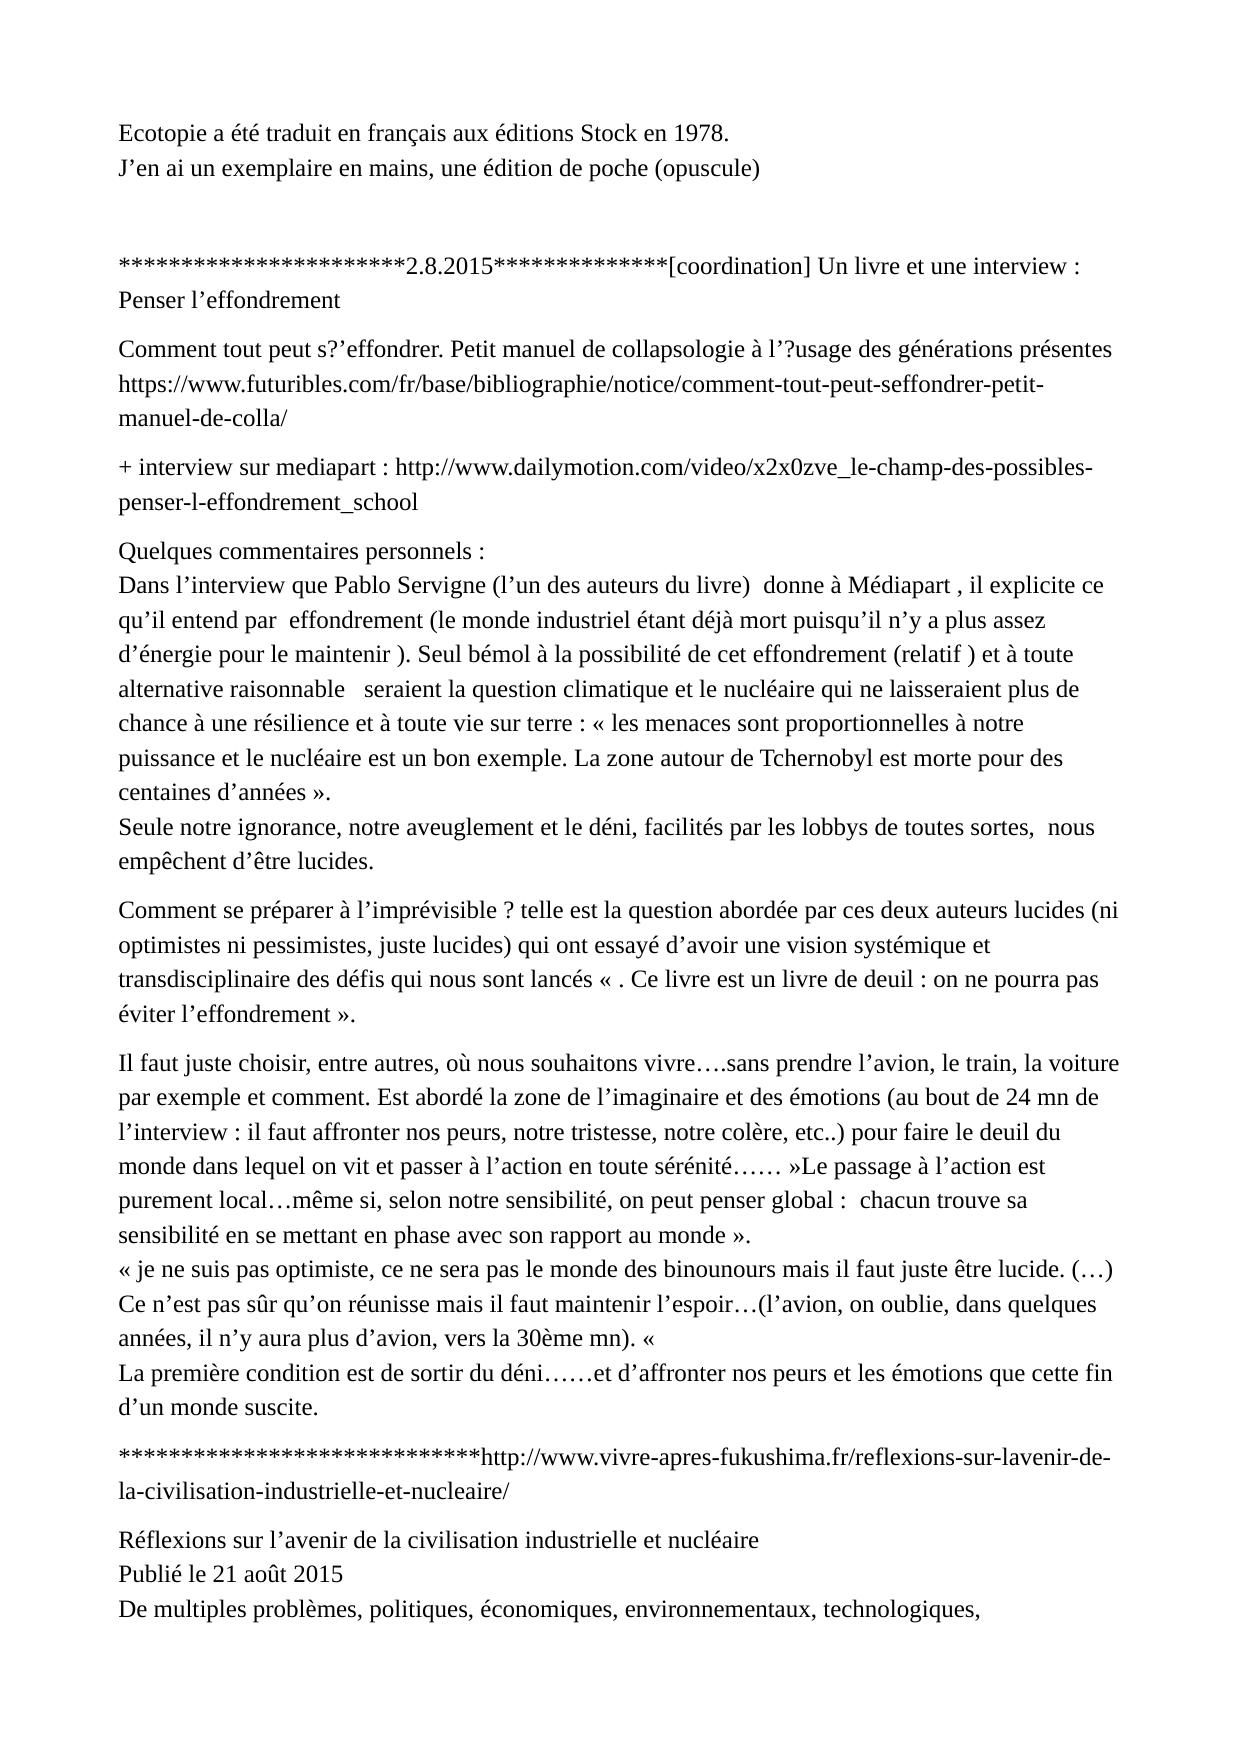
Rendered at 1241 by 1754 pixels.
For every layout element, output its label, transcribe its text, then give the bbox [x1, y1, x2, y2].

text ***********************2.8.2015**************[coordination] Un livre et une interview : Penser l’effondrement [118, 251, 1122, 314]
text Comment se préparer à l’imprévisible ? telle est la question abordée par ces deux auteurs lucides (ni optimistes ni pessimistes, juste lucides) qui ont essayé d’avoir une vision systémique et transdisciplinaire des défis qui nous sont lancés « . Ce livre est un livre de deuil : on ne pourra pas éviter l’effondrement ». [118, 895, 1122, 1027]
text Réflexions sur l’avenir de la civilisation industrielle et nucléaire Publié le 21 août 2015 De multiples problèmes, politiques, économiques, environnementaux, technologiques, [118, 1525, 1122, 1623]
text Quelques commentaires personnels : Dans l’interview que Pablo Servigne (l’un des auteurs du livre) donne à Médiapart , il explicite ce qu’il entend par effondrement (le monde industriel étant déjà mort puisqu’il n’y a plus assez d’énergie pour le maintenir ). Seul bémol à la possibilité de cet effondrement (relatif ) et à toute alternative raisonnable seraient la question climatique et le nucléaire qui ne laisseraient plus de chance à une résilience et à toute vie sur terre : « les menaces sont proportionnelles à notre puissance et le nucléaire est un bon exemple. La zone autour de Tchernobyl est morte pour des centaines d’années ». Seule notre ignorance, notre aveuglement et le déni, facilités par les lobbys de toutes sortes, nous empêchent d’être lucides. [118, 536, 1122, 875]
text + interview sur mediapart : http://www.dailymotion.com/video/x2x0zve_le-champ-des-possibles-penser-l-effondrement_school [118, 452, 1122, 516]
text Comment tout peut s?’effondrer. Petit manuel de collapsologie à l’?usage des générations présentes https://www.futuribles.com/fr/base/bibliographie/notice/comment-tout-peut-seffondrer-petit-manuel-de-colla/ [118, 334, 1122, 432]
text Il faut juste choisir, entre autres, où nous souhaitons vivre….sans prendre l’avion, le train, la voiture par exemple et comment. Est abordé la zone de l’imaginaire et des émotions (au bout de 24 mn de l’interview : il faut affronter nos peurs, notre tristesse, notre colère, etc..) pour faire le deuil du monde dans lequel on vit et passer à l’action en toute sérénité…… »Le passage à l’action est purement local…même si, selon notre sensibilité, on peut penser global : chacun trouve sa sensibilité en se mettant en phase avec son rapport au monde ». « je ne suis pas optimiste, ce ne sera pas le monde des binounours mais il faut juste être lucide. (…) Ce n’est pas sûr qu’on réunisse mais il faut maintenir l’espoir…(l’avion, on oublie, dans quelques années, il n’y aura plus d’avion, vers la 30ème mn). « La première condition est de sortir du déni……et d’affronter nos peurs et les émotions que cette fin d’un monde suscite. [118, 1048, 1122, 1421]
text *****************************http://www.vivre-apres-fukushima.fr/reflexions-sur-lavenir-de-la-civilisation-industrielle-et-nucleaire/ [118, 1442, 1122, 1505]
text Ecotopie a été traduit en français aux éditions Stock en 1978. J’en ai un exemplaire en mains, une édition de poche (opuscule) [118, 118, 1122, 181]
